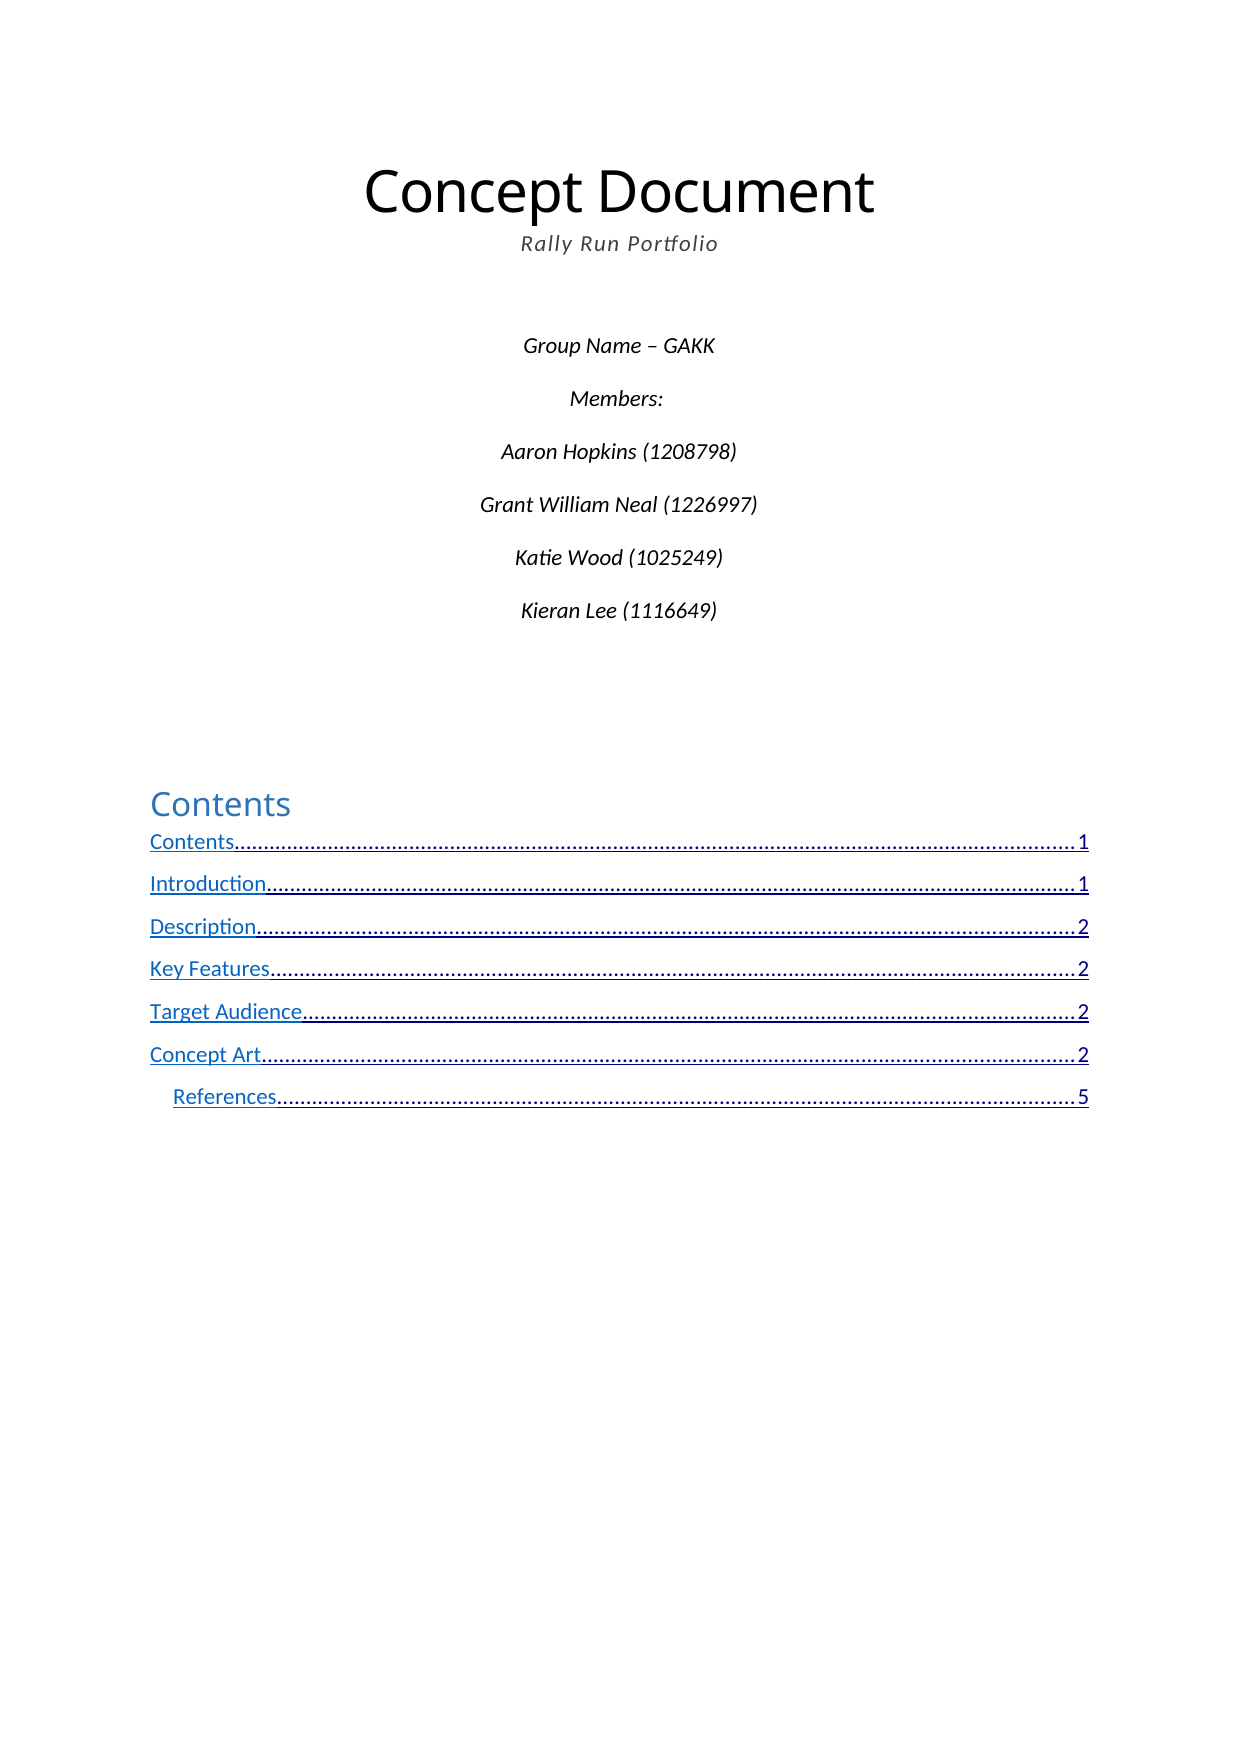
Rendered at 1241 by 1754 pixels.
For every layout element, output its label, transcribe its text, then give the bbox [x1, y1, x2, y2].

text Kieran Lee (1116649) [150, 596, 1090, 624]
text Contents 1 [150, 827, 1090, 855]
text Aaron Hopkins (1208798) [150, 437, 1090, 465]
text Members: [150, 384, 1090, 412]
text Target Audience 2 [150, 997, 1090, 1025]
subtitle Contents [150, 781, 1090, 826]
text Concept Art 2 [150, 1040, 1090, 1068]
text Group Name – GAKK [150, 331, 1090, 359]
text Description 2 [150, 912, 1090, 940]
text References 5 [173, 1082, 1090, 1110]
text Grant William Neal (1226997) [150, 490, 1090, 518]
text Key Features 2 [150, 954, 1090, 983]
text Introduction 1 [150, 869, 1090, 897]
subtitle Rally Run Portfolio [150, 229, 1090, 257]
title Concept Document [150, 150, 1090, 229]
text Katie Wood (1025249) [150, 543, 1090, 571]
